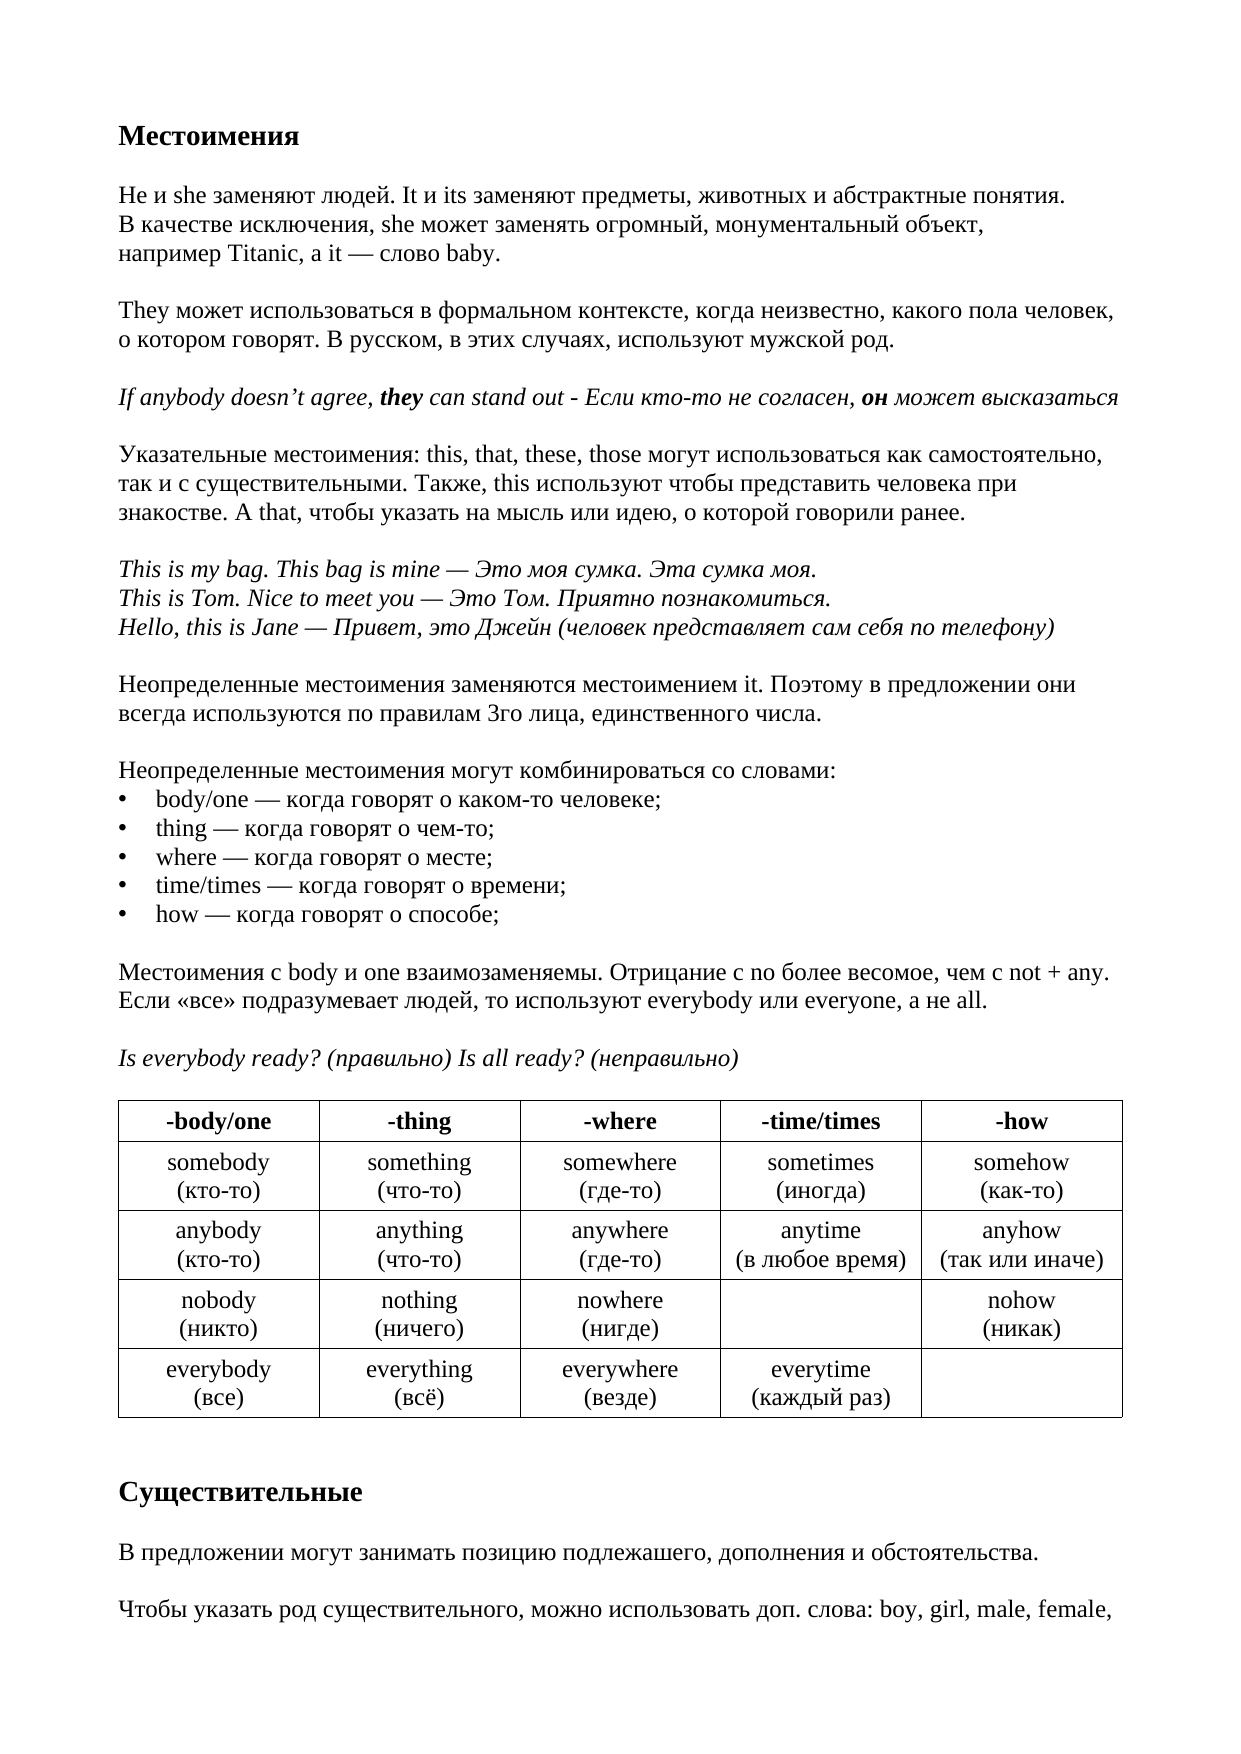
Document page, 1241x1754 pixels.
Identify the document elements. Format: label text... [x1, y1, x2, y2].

table_cell anything (что-то) [320, 1211, 520, 1279]
list time/times — когда говорят о времени; [118, 870, 1122, 899]
table_cell anybody (кто-то) [119, 1211, 319, 1279]
table_cell nowhere (нигде) [521, 1280, 720, 1348]
table_cell anyhow (так или иначе) [922, 1211, 1122, 1279]
text Местоимения с body и one взаимозаменяемы. Отрицание с no более весомое, чем с not + any. [118, 957, 1122, 985]
text всегда используются по правилам 3го лица, единственного числа. [118, 698, 1122, 727]
list how — когда говорят о способе; [118, 899, 1122, 928]
table_cell somebody (кто-то) [119, 1142, 319, 1210]
text Местоимения [118, 118, 1122, 152]
text Указательные местоимения: this, that, these, those могут использоваться как самостоятельно, так и с существительными. Также, this используют чтобы представить человека при знакостве. А that, чтобы указать на мысль или идею, о которой говорили ранее. [118, 439, 1122, 525]
table_cell [721, 1280, 921, 1348]
table_cell anywhere (где-то) [521, 1211, 720, 1279]
text Неопределенные местоимения заменяются местоимением it. Поэтому в предложении они [118, 669, 1122, 698]
table_header -where [521, 1101, 720, 1141]
text например Titanic, а it — слово baby. [118, 238, 1122, 267]
table_cell everything (всё) [320, 1349, 520, 1417]
text В качестве исключения, she может заменять огромный, монументальный объект, [118, 209, 1122, 238]
text If anybody doesn’t agree, they can stand out - Если кто-то не согласен, он может высказаться [118, 382, 1122, 410]
table_cell everywhere (везде) [521, 1349, 720, 1417]
text Hello, this is Jane — Привет, это Джейн (человек представляет сам себя по телефону) [118, 612, 1122, 640]
table_cell nothing (ничего) [320, 1280, 520, 1348]
list where — когда говорят о месте; [118, 842, 1122, 870]
table_header -how [922, 1101, 1122, 1141]
text Неопределенные местоимения могут комбинироваться со словами: [118, 755, 1122, 784]
table_header -body/one [119, 1101, 319, 1141]
text Если «все» подразумевает людей, то используют everybody или everyone, а не all. [118, 985, 1122, 1014]
text This is my bag. This bag is mine — Это моя сумка. Эта сумка моя. [118, 554, 1122, 583]
text В предложении могут занимать позицию подлежашего, дополнения и обстоятельства. [118, 1537, 1122, 1566]
list body/one — когда говорят о каком-то человеке; [118, 784, 1122, 813]
text Чтобы указать род существительного, можно использовать доп. слова: boy, girl, male, female, [118, 1594, 1122, 1623]
text He и she заменяют людей. It и its заменяют предметы, животных и абстрактные понятия. [118, 180, 1122, 209]
table_header -thing [320, 1101, 520, 1141]
list thing — когда говорят о чем-то; [118, 813, 1122, 842]
table_cell anytime (в любое время) [721, 1211, 921, 1279]
text This is Tom. Nice to meet you — Это Tом. Приятно познакомиться. [118, 583, 1122, 612]
table_cell nobody (никто) [119, 1280, 319, 1348]
table_cell sometimes (иногда) [721, 1142, 921, 1210]
text Is everybody ready? (правильно) Is all ready? (неправильно) [118, 1043, 1122, 1072]
table_cell somewhere (где-то) [521, 1142, 720, 1210]
table_cell everybody (все) [119, 1349, 319, 1417]
table_cell [922, 1349, 1122, 1417]
table_header -time/times [721, 1101, 921, 1141]
table_cell everytime (каждый раз) [721, 1349, 921, 1417]
table_cell somehow (как-то) [922, 1142, 1122, 1210]
text Существительные [118, 1474, 1122, 1508]
text They может использоваться в формальном контексте, когда неизвестно, какого пола человек, о котором говорят. В русском, в этих случаях, используют мужской род. [118, 295, 1122, 353]
table_cell nohow (никак) [922, 1280, 1122, 1348]
table_cell something (что-то) [320, 1142, 520, 1210]
